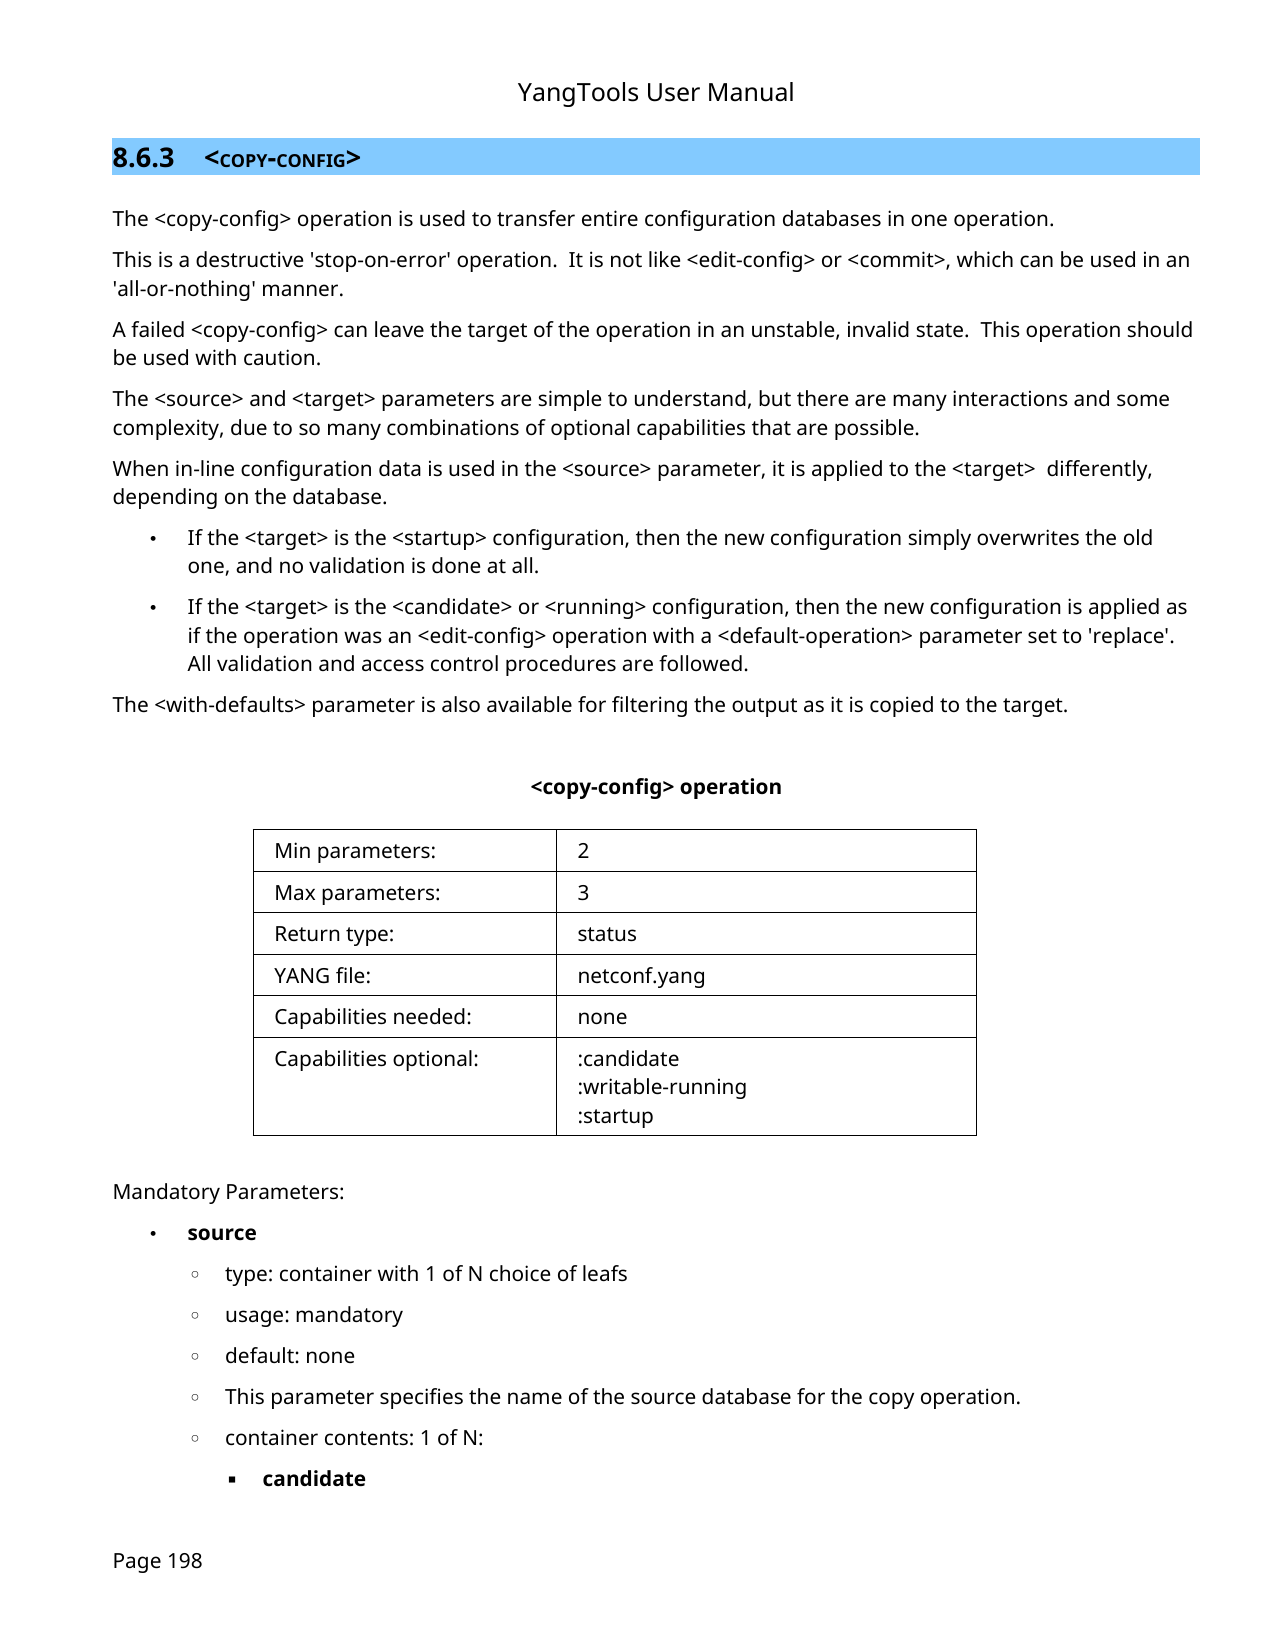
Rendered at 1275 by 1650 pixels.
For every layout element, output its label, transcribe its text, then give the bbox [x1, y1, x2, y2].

list default: none [187, 1341, 1200, 1369]
table_cell none [557, 996, 976, 1037]
table_cell netconf.yang [557, 955, 976, 995]
table_header Min parameters: [254, 830, 556, 871]
table_cell YANG file: [254, 955, 556, 995]
list This parameter specifies the name of the source database for the copy operation. [187, 1382, 1200, 1410]
list If the <target> is the <startup> configuration, then the new configuration simply overwrites the old one, and no validation is done at all. [150, 523, 1200, 580]
list usage: mandatory [187, 1300, 1200, 1328]
list type: container with 1 of N choice of leafs [187, 1259, 1200, 1287]
table_cell status [557, 913, 976, 954]
subtitle <copy-config> [112, 138, 1200, 175]
table_cell Return type: [254, 913, 556, 954]
text Mandatory Parameters: [112, 1177, 1200, 1206]
table_cell Max parameters: [254, 872, 556, 912]
subtitle <copy-config> operation [127, 772, 1185, 801]
list source [150, 1218, 1200, 1247]
text This is a destructive 'stop-on-error' operation. It is not like <edit-config> or <commit>, which can be used in an 'all-or-nothing' manner. [112, 246, 1200, 302]
text A failed <copy-config> can leave the target of the operation in an unstable, invalid state. This operation should be used with caution. [112, 315, 1200, 372]
table_header 2 [557, 830, 976, 871]
list If the <target> is the <candidate> or <running> configuration, then the new configuration is applied as if the operation was an <edit-config> operation with a <default-operation> parameter set to 'replace'. All validation and access control procedures are followed. [150, 592, 1200, 678]
table_cell Capabilities needed: [254, 996, 556, 1037]
table_cell :candidate :writable-running :startup [557, 1038, 976, 1135]
table_cell 3 [557, 872, 976, 912]
text When in-line configuration data is used in the <source> parameter, it is applied to the <target> differently, depending on the database. [112, 454, 1200, 511]
list candidate [225, 1464, 1200, 1492]
text The <copy-config> operation is used to transfer entire configuration databases in one operation. [112, 204, 1200, 233]
text The <with-defaults> parameter is also available for filtering the output as it is copied to the target. [112, 690, 1200, 719]
table_cell Capabilities optional: [254, 1038, 556, 1135]
text The <source> and <target> parameters are simple to understand, but there are many interactions and some complexity, due to so many combinations of optional capabilities that are possible. [112, 384, 1200, 441]
list container contents: 1 of N: [187, 1423, 1200, 1451]
